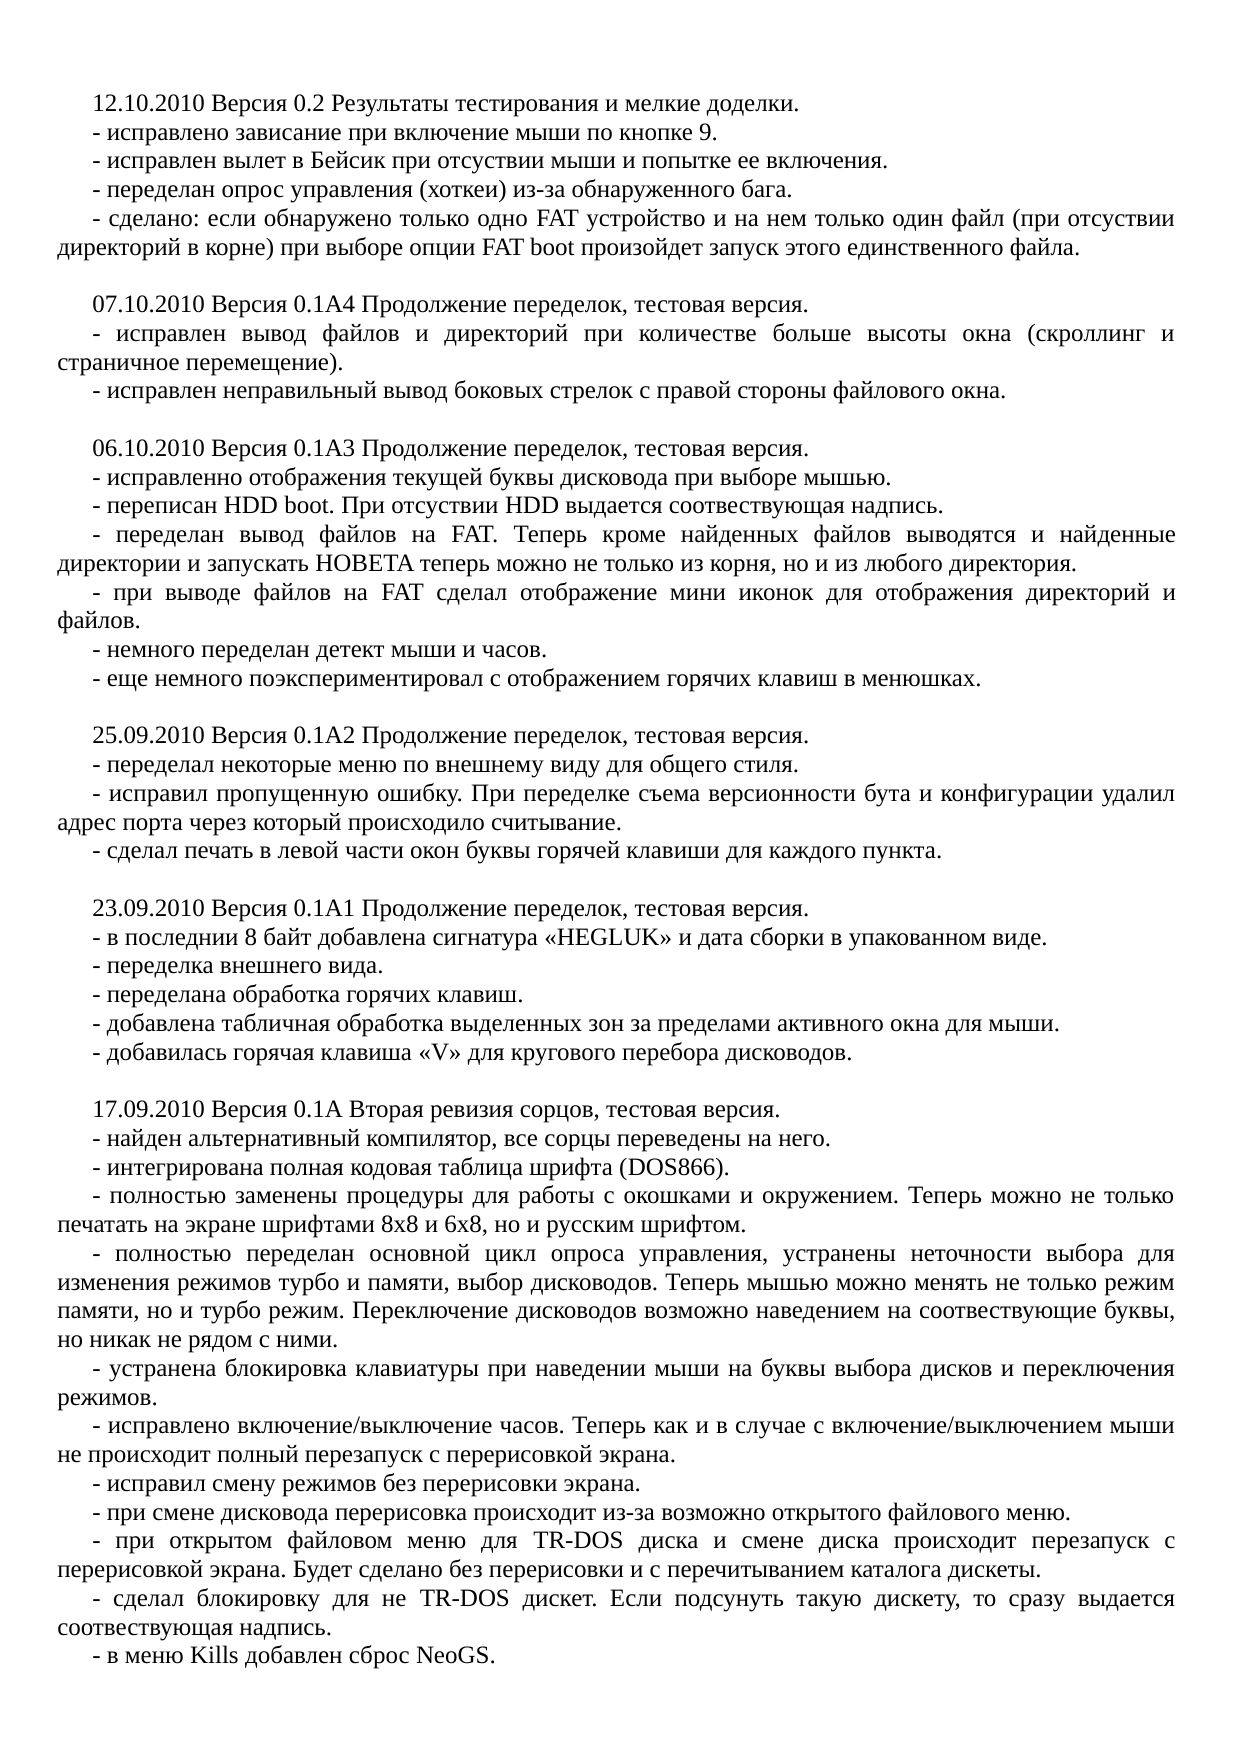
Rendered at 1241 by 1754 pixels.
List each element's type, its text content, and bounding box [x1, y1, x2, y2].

text - исправлен вывод файлов и директорий при количестве больше высоты окна (скроллинг и страничное перемещение). [57, 318, 1176, 376]
text - переписан HDD boot. При отсуствии HDD выдается соотвествующая надпись. [57, 491, 1176, 519]
text 12.10.2010 Версия 0.2 Результаты тестирования и мелкие доделки. [57, 88, 1176, 117]
text 06.10.2010 Версия 0.1A3 Продолжение переделок, тестовая версия. [57, 433, 1176, 462]
text - добавилась горячая клавиша «V» для кругового перебора дисководов. [57, 1037, 1176, 1066]
text - сделал печать в левой части окон буквы горячей клавиши для каждого пункта. [57, 836, 1176, 864]
text - в последнии 8 байт добавлена сигнатура «HEGLUK» и дата сборки в упакованном виде. [57, 922, 1176, 951]
text 07.10.2010 Версия 0.1A4 Продолжение переделок, тестовая версия. [57, 289, 1176, 318]
text - исправлено включение/выключение часов. Теперь как и в случае с включение/выключением мыши не происходит полный перезапуск с перерисовкой экрана. [57, 1411, 1176, 1468]
text - исправленно отображения текущей буквы дисковода при выборе мышью. [57, 462, 1176, 491]
text - переделка внешнего вида. [57, 951, 1176, 979]
text - исправлен вылет в Бейсик при отсуствии мыши и попытке ее включения. [57, 146, 1176, 174]
text 17.09.2010 Версия 0.1А Вторая ревизия сорцов, тестовая версия. [57, 1094, 1176, 1123]
text - устранена блокировка клавиатуры при наведении мыши на буквы выбора дисков и переключения режимов. [57, 1353, 1176, 1411]
text - найден альтернативный компилятор, все сорцы переведены на него. [57, 1123, 1176, 1152]
text - исправил смену режимов без перерисовки экрана. [57, 1468, 1176, 1497]
text - переделал некоторые меню по внешнему виду для общего стиля. [57, 749, 1176, 778]
text 23.09.2010 Версия 0.1A1 Продолжение переделок, тестовая версия. [57, 893, 1176, 922]
text - добавлена табличная обработка выделенных зон за пределами активного окна для мыши. [57, 1008, 1176, 1037]
text - в меню Kills добавлен сброс NeoGS. [57, 1641, 1176, 1669]
text - переделан вывод файлов на FAT. Теперь кроме найденных файлов выводятся и найденные директории и запускать HOBETA теперь можно не только из корня, но и из любого директория. [57, 519, 1176, 577]
text - полностью заменены процедуры для работы с окошками и окружением. Теперь можно не только печатать на экране шрифтами 8х8 и 6х8, но и русским шрифтом. [57, 1181, 1176, 1238]
text - интегрирована полная кодовая таблица шрифта (DOS866). [57, 1152, 1176, 1181]
text - исправлено зависание при включение мыши по кнопке 9. [57, 117, 1176, 146]
text - переделана обработка горячих клавиш. [57, 979, 1176, 1008]
text - при открытом файловом меню для TR-DOS диска и смене диска происходит перезапуск с перерисовкой экрана. Будет сделано без перерисовки и с перечитыванием каталога дискеты. [57, 1526, 1176, 1583]
text 25.09.2010 Версия 0.1A2 Продолжение переделок, тестовая версия. [57, 721, 1176, 749]
text - сделано: если обнаружено только одно FAT устройство и на нем только один файл (при отсуствии директорий в корне) при выборе опции FAT boot произойдет запуск этого единственного файла. [57, 203, 1176, 261]
text - немного переделан детект мыши и часов. [57, 634, 1176, 663]
text - при выводе файлов на FAT сделал отображение мини иконок для отображения директорий и файлов. [57, 577, 1176, 634]
text - переделан опрос управления (хоткеи) из-за обнаруженного бага. [57, 174, 1176, 203]
text - исправлен неправильный вывод боковых стрелок с правой стороны файлового окна. [57, 376, 1176, 404]
text - еще немного поэкспериментировал с отображением горячих клавиш в менюшках. [57, 663, 1176, 692]
text - сделал блокировку для не TR-DOS дискет. Если подсунуть такую дискету, то сразу выдается соотвествующая надпись. [57, 1583, 1176, 1641]
text - полностью переделан основной цикл опроса управления, устранены неточности выбора для изменения режимов турбо и памяти, выбор дисководов. Теперь мышью можно менять не только режим памяти, но и турбо режим. Переключение дисководов возможно наведением на соотвествующие буквы, но никак не рядом с ними. [57, 1238, 1176, 1353]
text - при смене дисковода перерисовка происходит из-за возможно открытого файлового меню. [57, 1497, 1176, 1526]
text - исправил пропущенную ошибку. При переделке съема версионности бута и конфигурации удалил адрес порта через который происходило считывание. [57, 778, 1176, 836]
